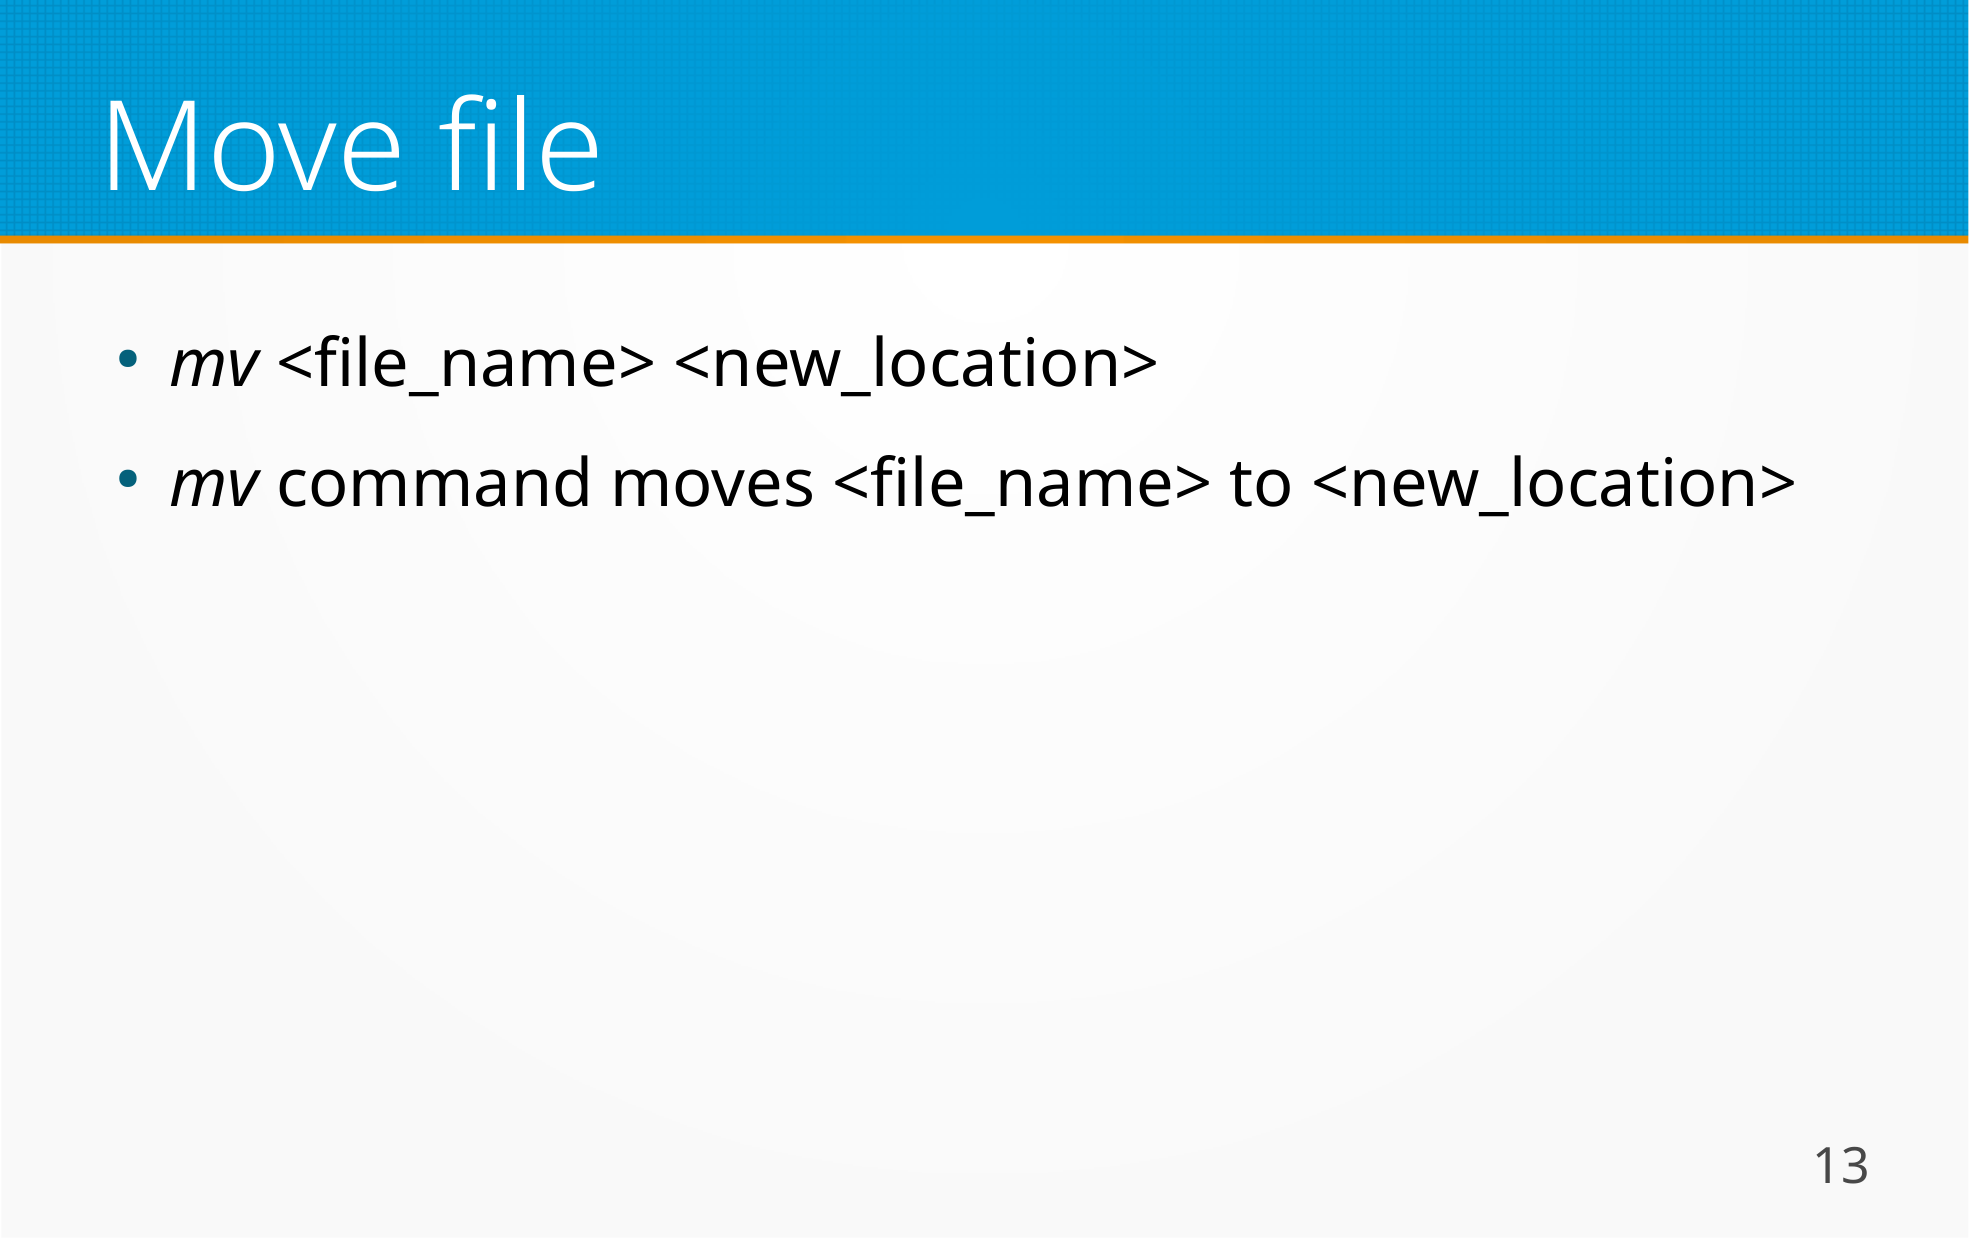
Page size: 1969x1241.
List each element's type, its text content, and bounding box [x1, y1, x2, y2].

title Move file [98, 19, 1870, 227]
picture [0, 236, 1969, 1241]
list mv <file_name> <new_location> mv command moves <file_name> to <new_location> [98, 315, 1861, 1081]
